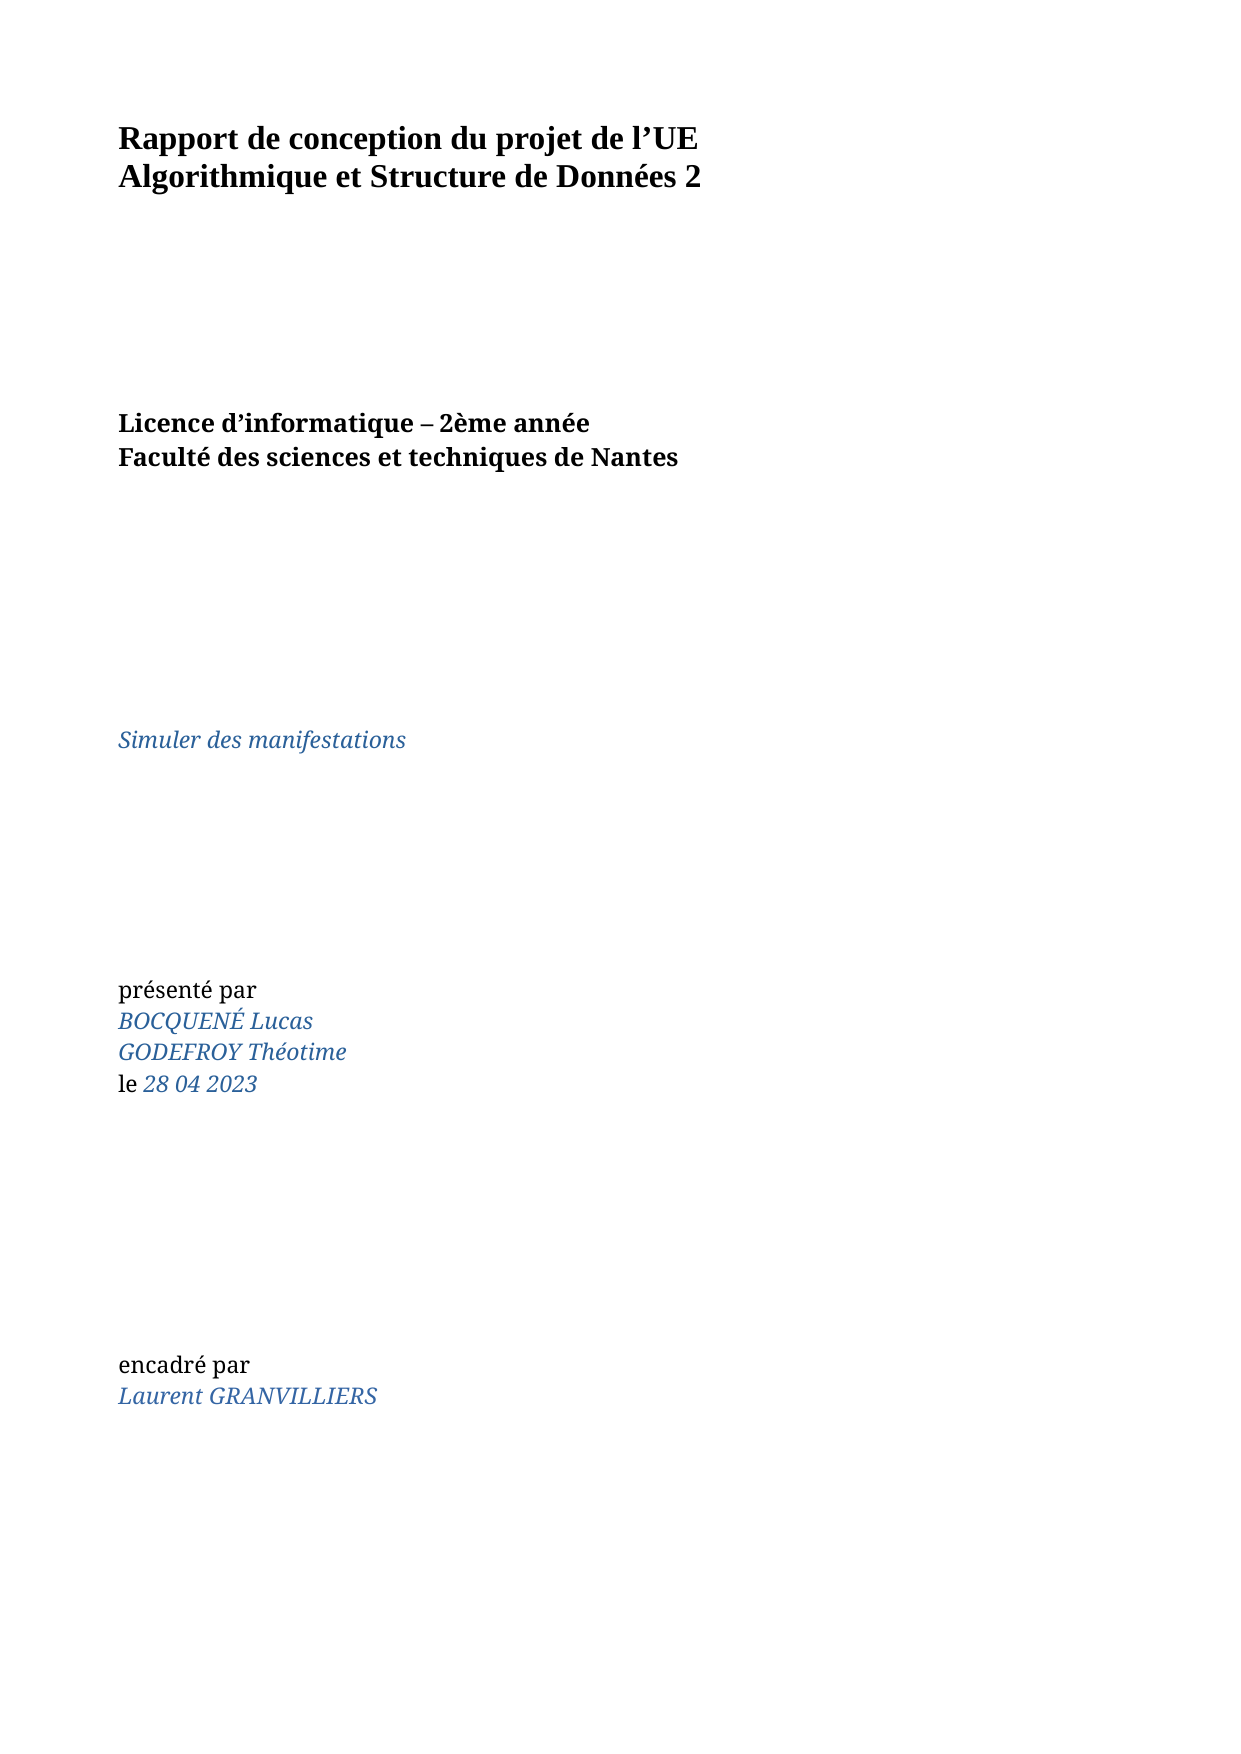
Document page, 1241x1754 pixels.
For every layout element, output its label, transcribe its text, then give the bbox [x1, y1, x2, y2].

text Simuler des manifestations [118, 724, 1122, 755]
text encadré par [118, 1349, 1122, 1380]
text Algorithmique et Structure de Données 2 [118, 156, 1122, 195]
text Licence d’informatique – 2ème année Faculté des sciences et techniques de Nantes [118, 406, 1122, 474]
text présenté par BOCQUENÉ Lucas GODEFROY Théotime le 28 04 2023 [118, 974, 1122, 1099]
text Rapport de conception du projet de l’UE [118, 118, 1122, 156]
text Laurent GRANVILLIERS [118, 1380, 1122, 1411]
